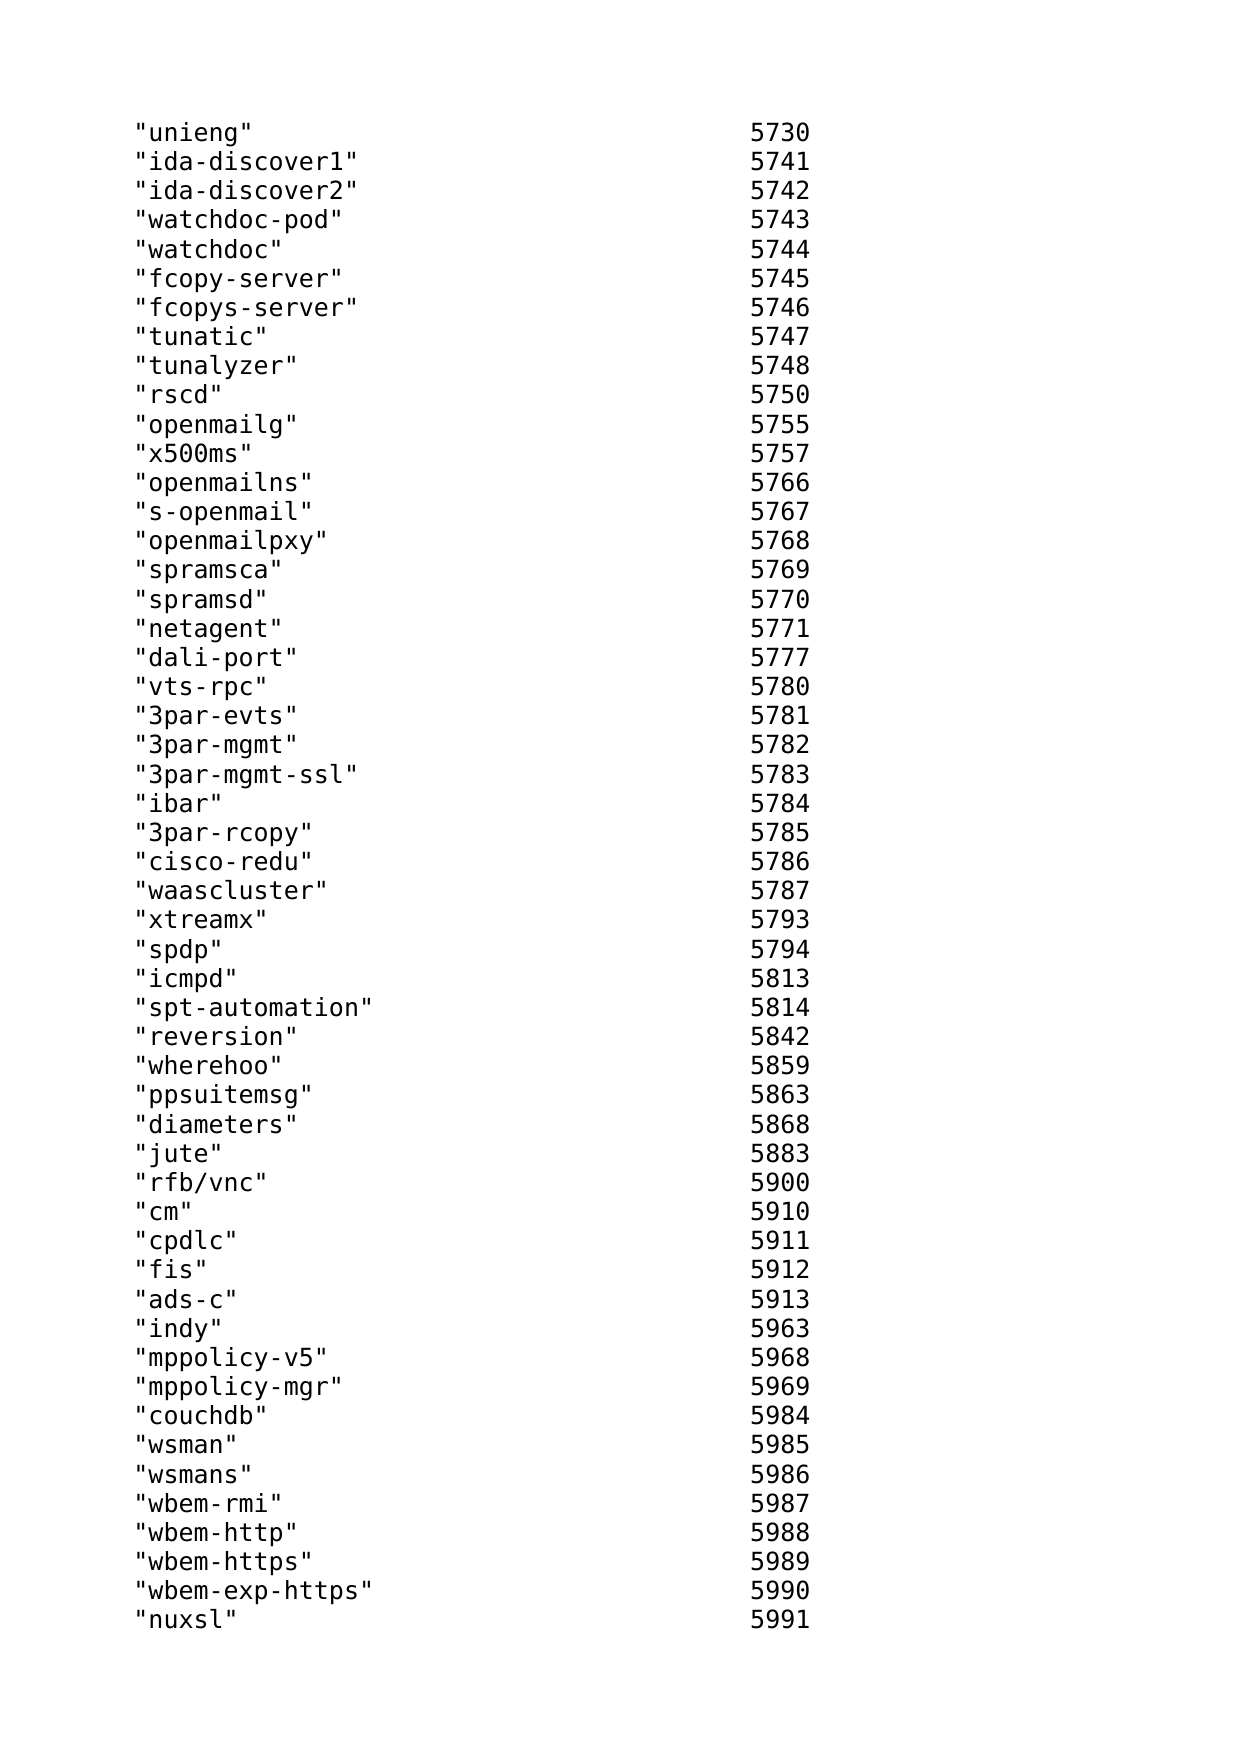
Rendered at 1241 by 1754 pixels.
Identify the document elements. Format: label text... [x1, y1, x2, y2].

text "unieng" 5730 "ida-discover1" 5741 "ida-discover2" 5742 "watchdoc-pod" 5743 "watchdoc" 5744 "fcopy-server" 5745 "fcopys-server" 5746 "tunatic" 5747 "tunalyzer" 5748 "rscd" 5750 "openmailg" 5755 "x500ms" 5757 "openmailns" 5766 "s-openmail" 5767 "openmailpxy" 5768 "spramsca" 5769 "spramsd" 5770 "netagent" 5771 "dali-port" 5777 "vts-rpc" 5780 "3par-evts" 5781 "3par-mgmt" 5782 "3par-mgmt-ssl" 5783 "ibar" 5784 "3par-rcopy" 5785 "cisco-redu" 5786 "waascluster" 5787 "xtreamx" 5793 "spdp" 5794 "icmpd" 5813 "spt-automation" 5814 "reversion" 5842 "wherehoo" 5859 "ppsuitemsg" 5863 "diameters" 5868 "jute" 5883 "rfb/vnc" 5900 "cm" 5910 "cpdlc" 5911 "fis" 5912 "ads-c" 5913 "indy" 5963 "mppolicy-v5" 5968 "mppolicy-mgr" 5969 "couchdb" 5984 "wsman" 5985 "wsmans" 5986 "wbem-rmi" 5987 "wbem-http" 5988 "wbem-https" 5989 "wbem-exp-https" 5990 "nuxsl" 5991 [118, 118, 1122, 1635]
